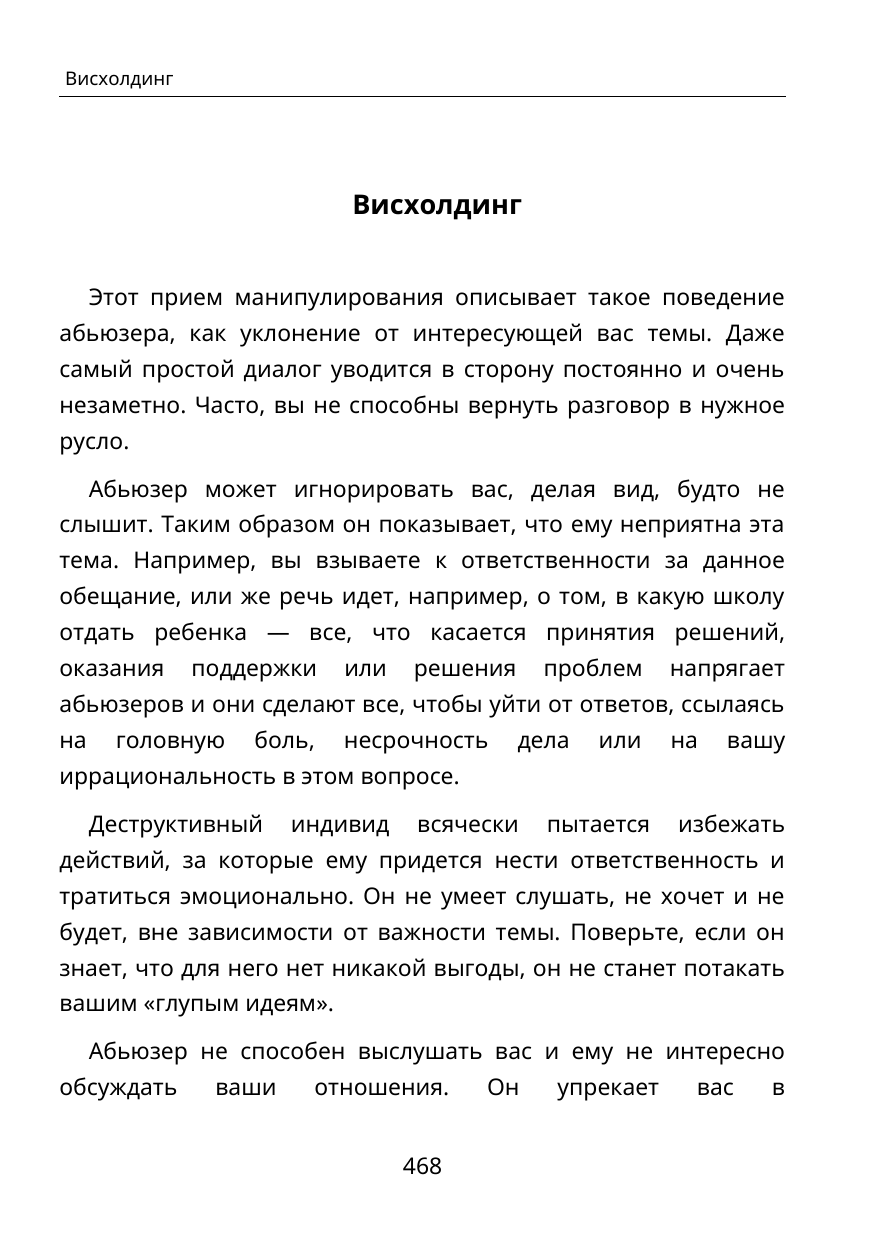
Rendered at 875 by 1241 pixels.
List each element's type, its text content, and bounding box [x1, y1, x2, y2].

subtitle Висхолдинг [59, 185, 786, 222]
text Абьюзер не способен выслушать вас и ему не интересно обсуждать ваши отношения. Он упрекает вас в [59, 1035, 786, 1102]
text Абьюзер может игнорировать вас, делая вид, будто не слышит. Таким образом он показывает, что ему неприятна эта тема. Например, вы взываете к ответственности за данное обещание, или же речь идет, например, о том, в какую школу отдать ребенка — все, что касается принятия решений, оказания поддержки или решения проблем напрягает абьюзеров и они сделают все, чтобы уйти от ответов, ссылаясь на головную боль, несрочность дела или на вашу иррациональность в этом вопросе. [59, 472, 786, 791]
text Этот прием манипулирования описывает такое поведение абьюзера, как уклонение от интересующей вас темы. Даже самый простой диалог уводится в сторону постоянно и очень незаметно. Часто, вы не способны вернуть разговор в нужное русло. [59, 281, 786, 456]
text Деструктивный индивид всячески пытается избежать действий, за которые ему придется нести ответственность и тратиться эмоционально. Он не умеет слушать, не хочет и не будет, вне зависимости от важности темы. Поверьте, если он знает, что для него нет никакой выгоды, он не станет потакать вашим «глупым идеям». [59, 808, 786, 1019]
